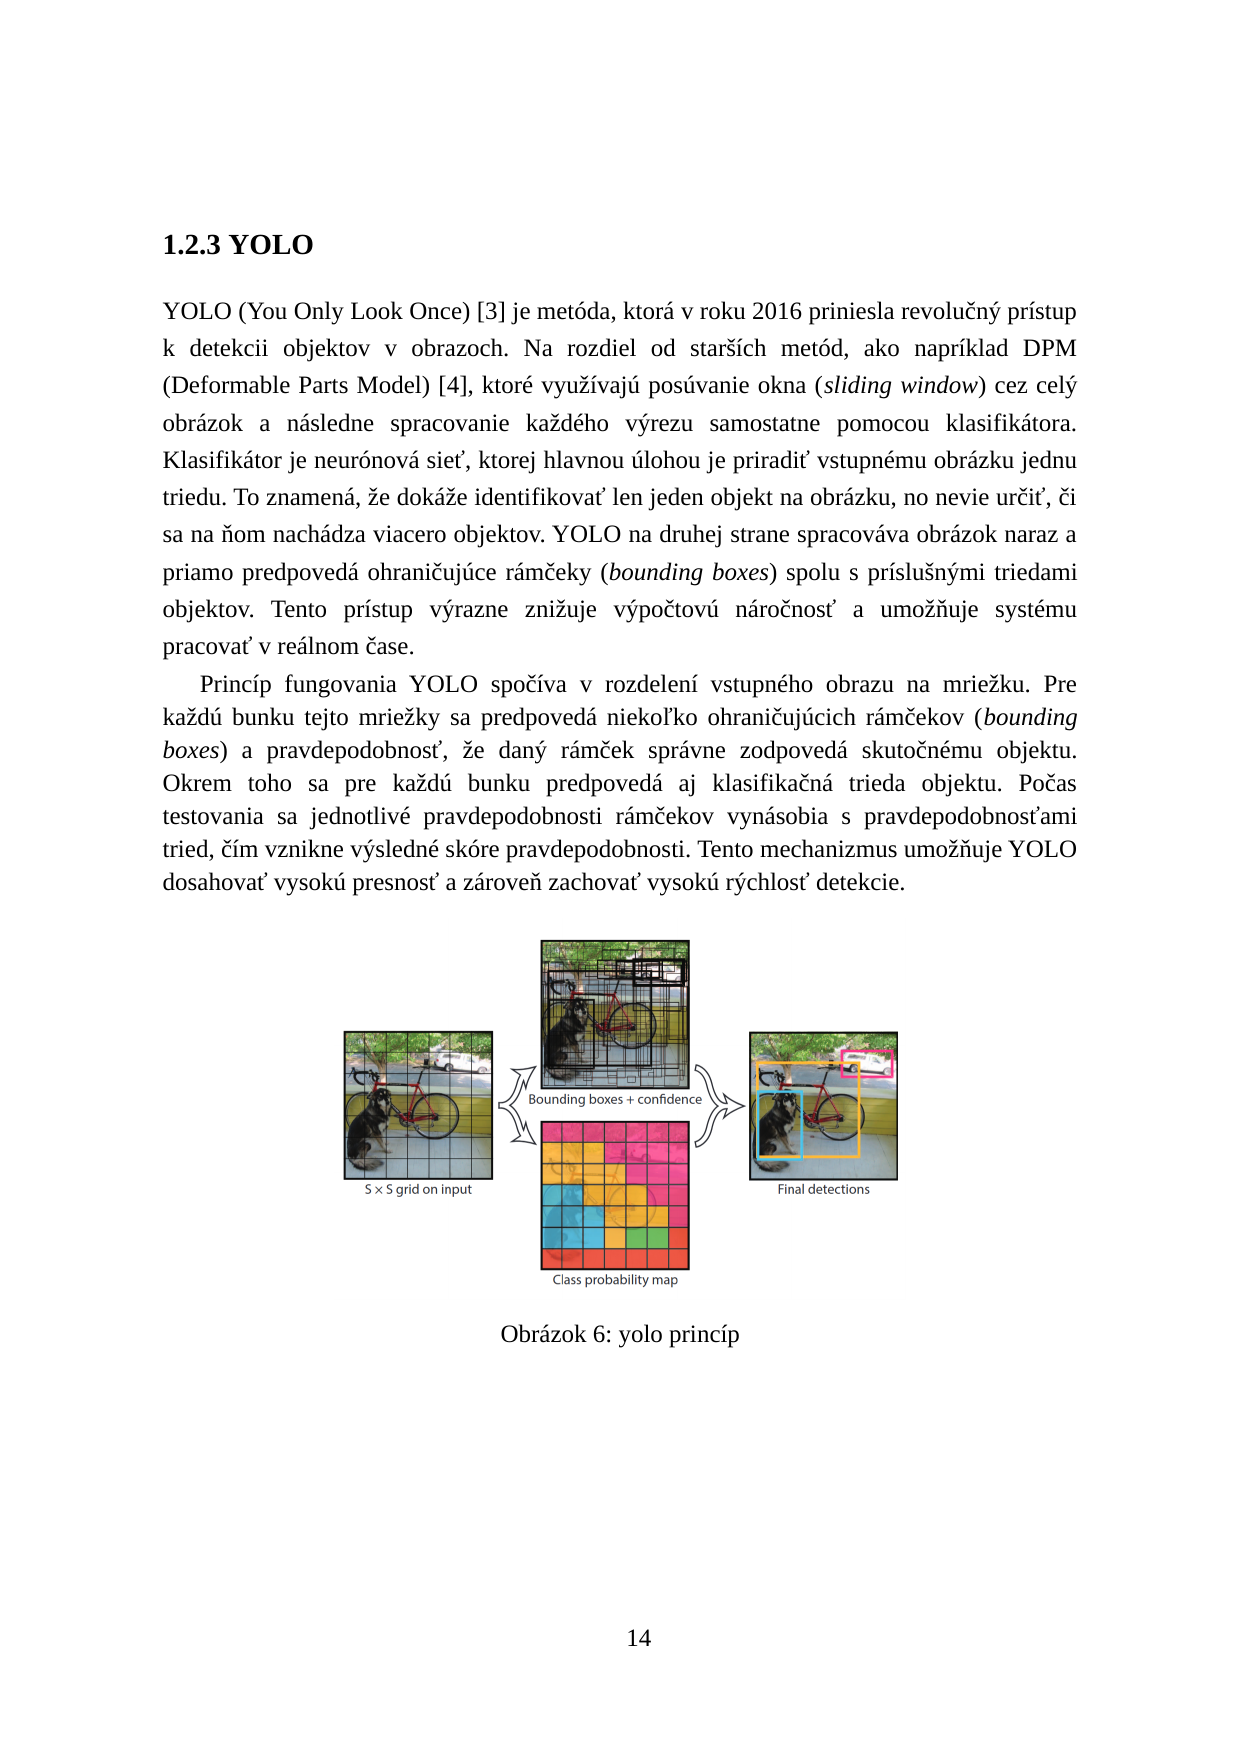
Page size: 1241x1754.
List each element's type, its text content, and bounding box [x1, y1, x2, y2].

text YOLO (You Only Look Once) [3] je metóda, ktorá v roku 2016 priniesla revolučný prístup k detekcii objektov v obrazoch. Na rozdiel od starších metód, ako napríklad DPM (Deformable Parts Model) [4], ktoré využívajú posúvanie okna (sliding window) cez celý obrázok a následne spracovanie každého výrezu samostatne pomocou klasifikátora. Klasifikátor je neurónová sieť, ktorej hlavnou úlohou je priradiť vstupnému obrázku jednu triedu. To znamená, že dokáže identifikovať len jeden objekt na obrázku, no nevie určiť, či sa na ňom nachádza viacero objektov. YOLO na druhej strane spracováva obrázok naraz a priamo predpovedá ohraničujúce rámčeky (bounding boxes) spolu s príslušnými triedami objektov. Tento prístup výrazne znižuje výpočtovú náročnosť a umožňuje systému pracovať v reálnom čase. [162, 296, 1078, 660]
picture [334, 918, 906, 1300]
text Obrázok 6: yolo princíp [334, 1300, 906, 1347]
text Princíp fungovania YOLO spočíva v rozdelení vstupného obrazu na mriežku. Pre každú bunku tejto mriežky sa predpovedá niekoľko ohraničujúcich rámčekov (bounding boxes) a pravdepodobnosť, že daný rámček správne zodpovedá skutočnému objektu. Okrem toho sa pre každú bunku predpovedá aj klasifikačná trieda objektu. Počas testovania sa jednotlivé pravdepodobnosti rámčekov vynásobia s pravdepodobnosťami tried, čím vznikne výsledné skóre pravdepodobnosti. Tento mechanizmus umožňuje YOLO dosahovať vysokú presnosť a zároveň zachovať vysokú rýchlosť detekcie. [162, 669, 1078, 896]
subtitle YOLO [162, 227, 1078, 261]
